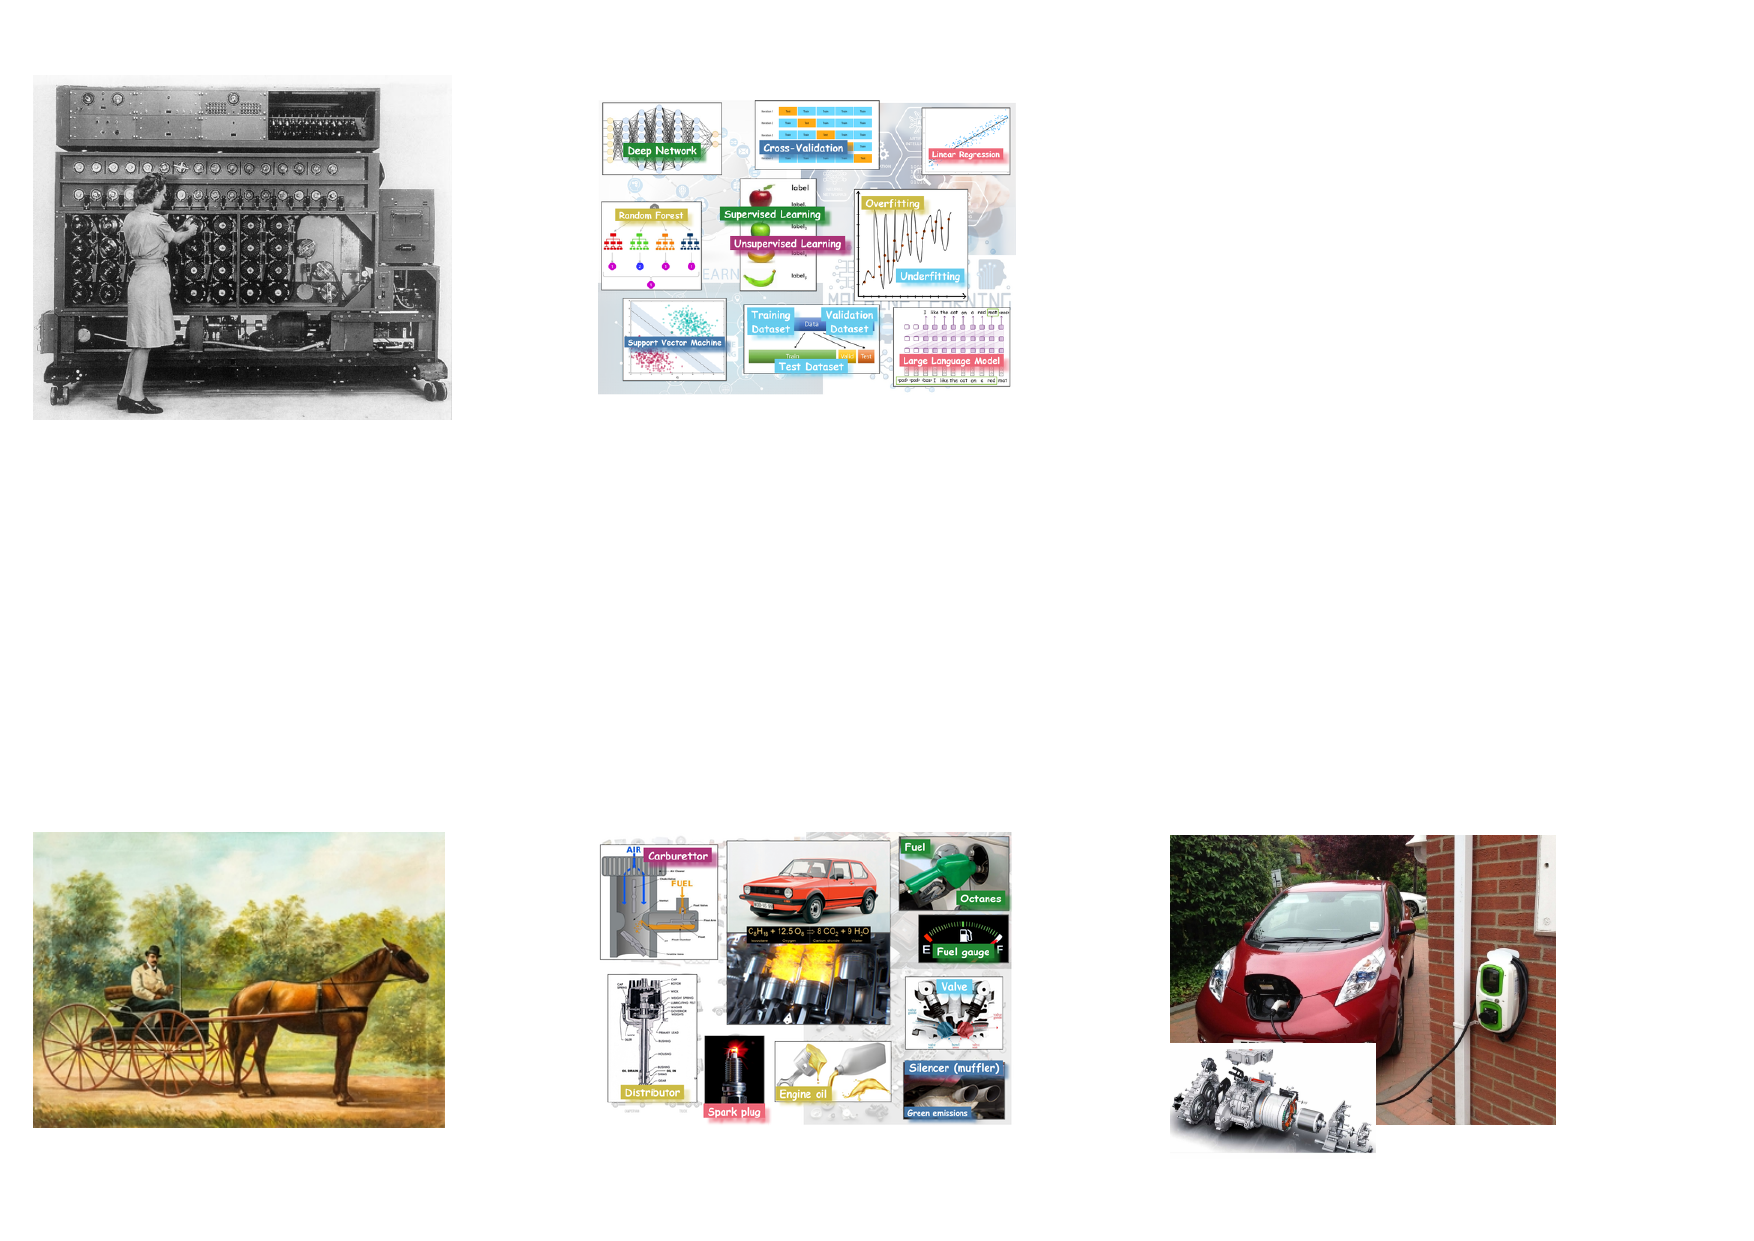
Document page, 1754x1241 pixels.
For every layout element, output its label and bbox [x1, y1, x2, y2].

picture [33, 75, 452, 420]
picture [598, 832, 1016, 1130]
picture [1170, 835, 1556, 1159]
picture [598, 100, 1016, 395]
picture [33, 832, 445, 1128]
